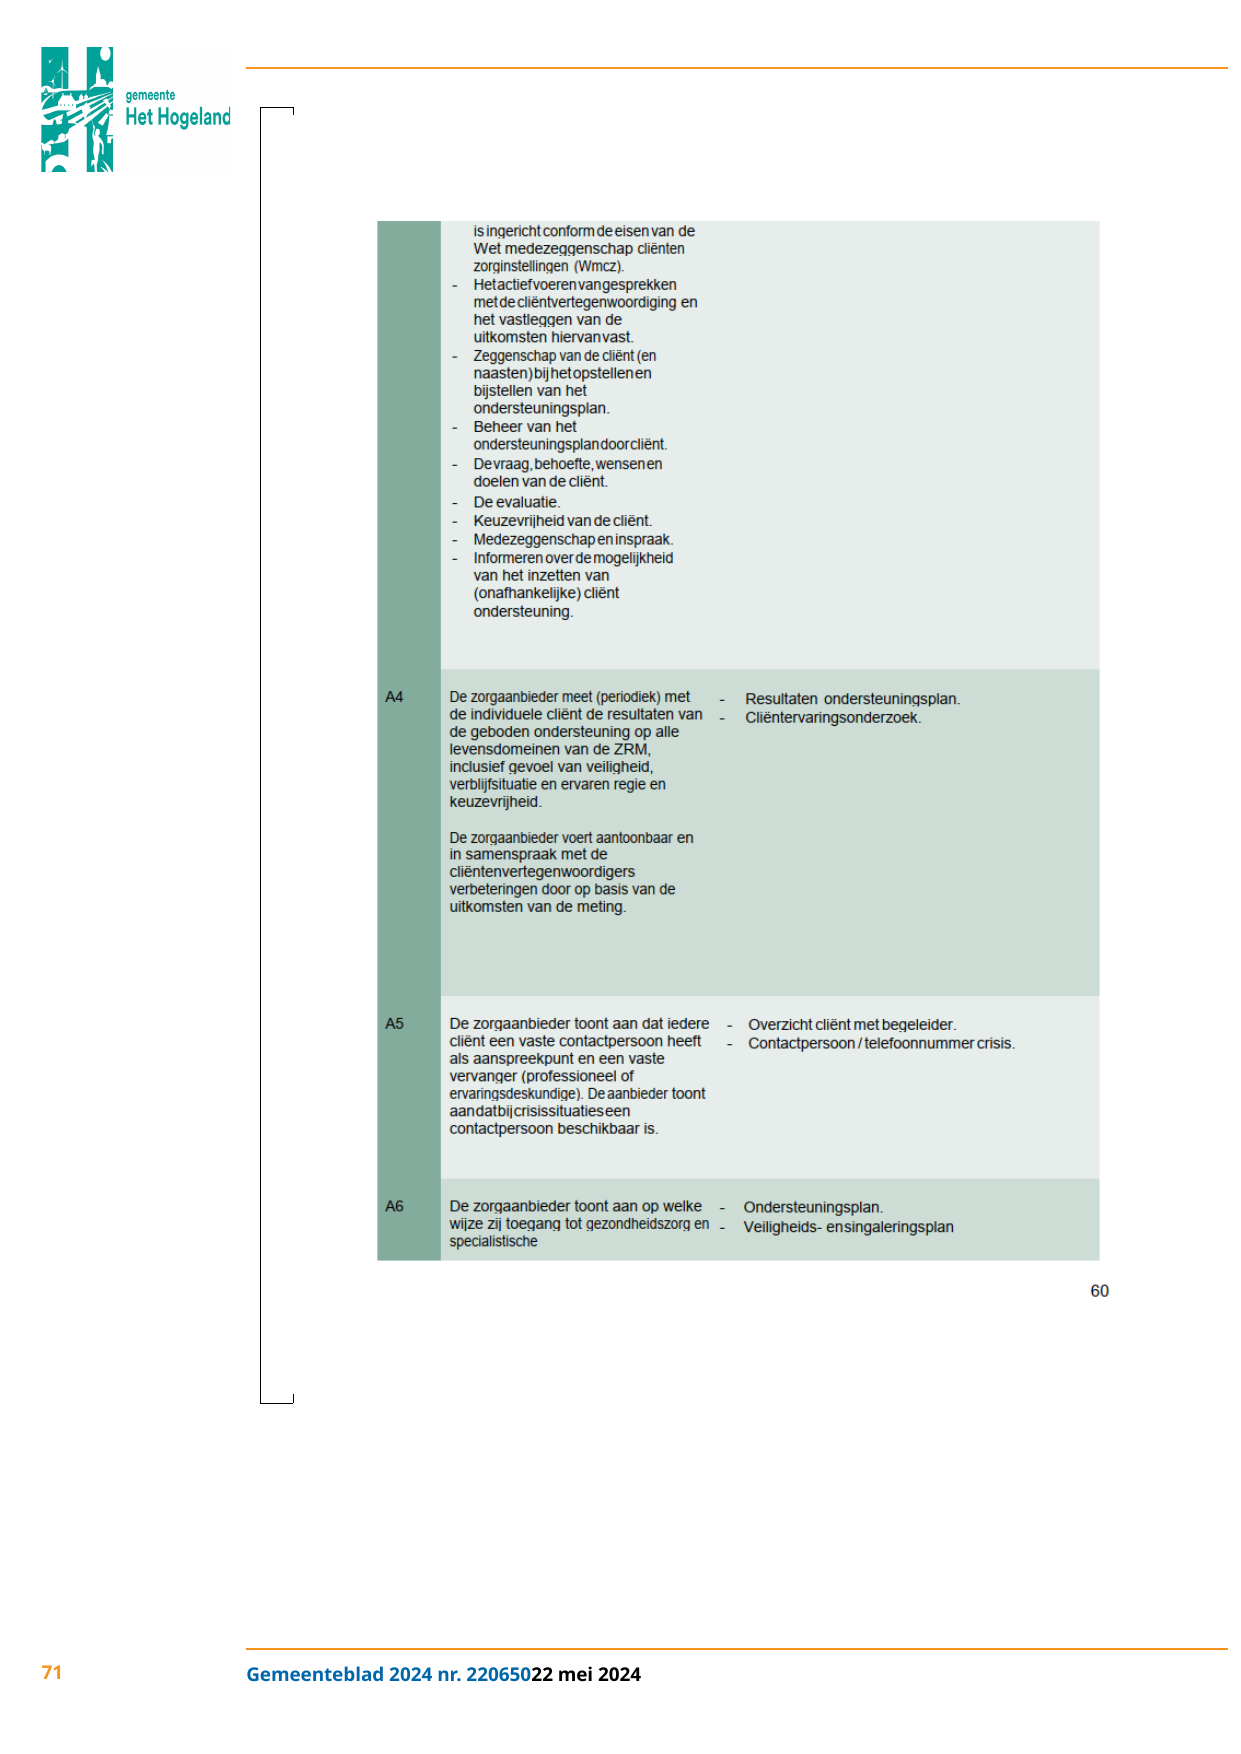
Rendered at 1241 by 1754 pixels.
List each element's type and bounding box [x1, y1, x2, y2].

picture [41, 47, 231, 172]
picture [268, 115, 1173, 1394]
